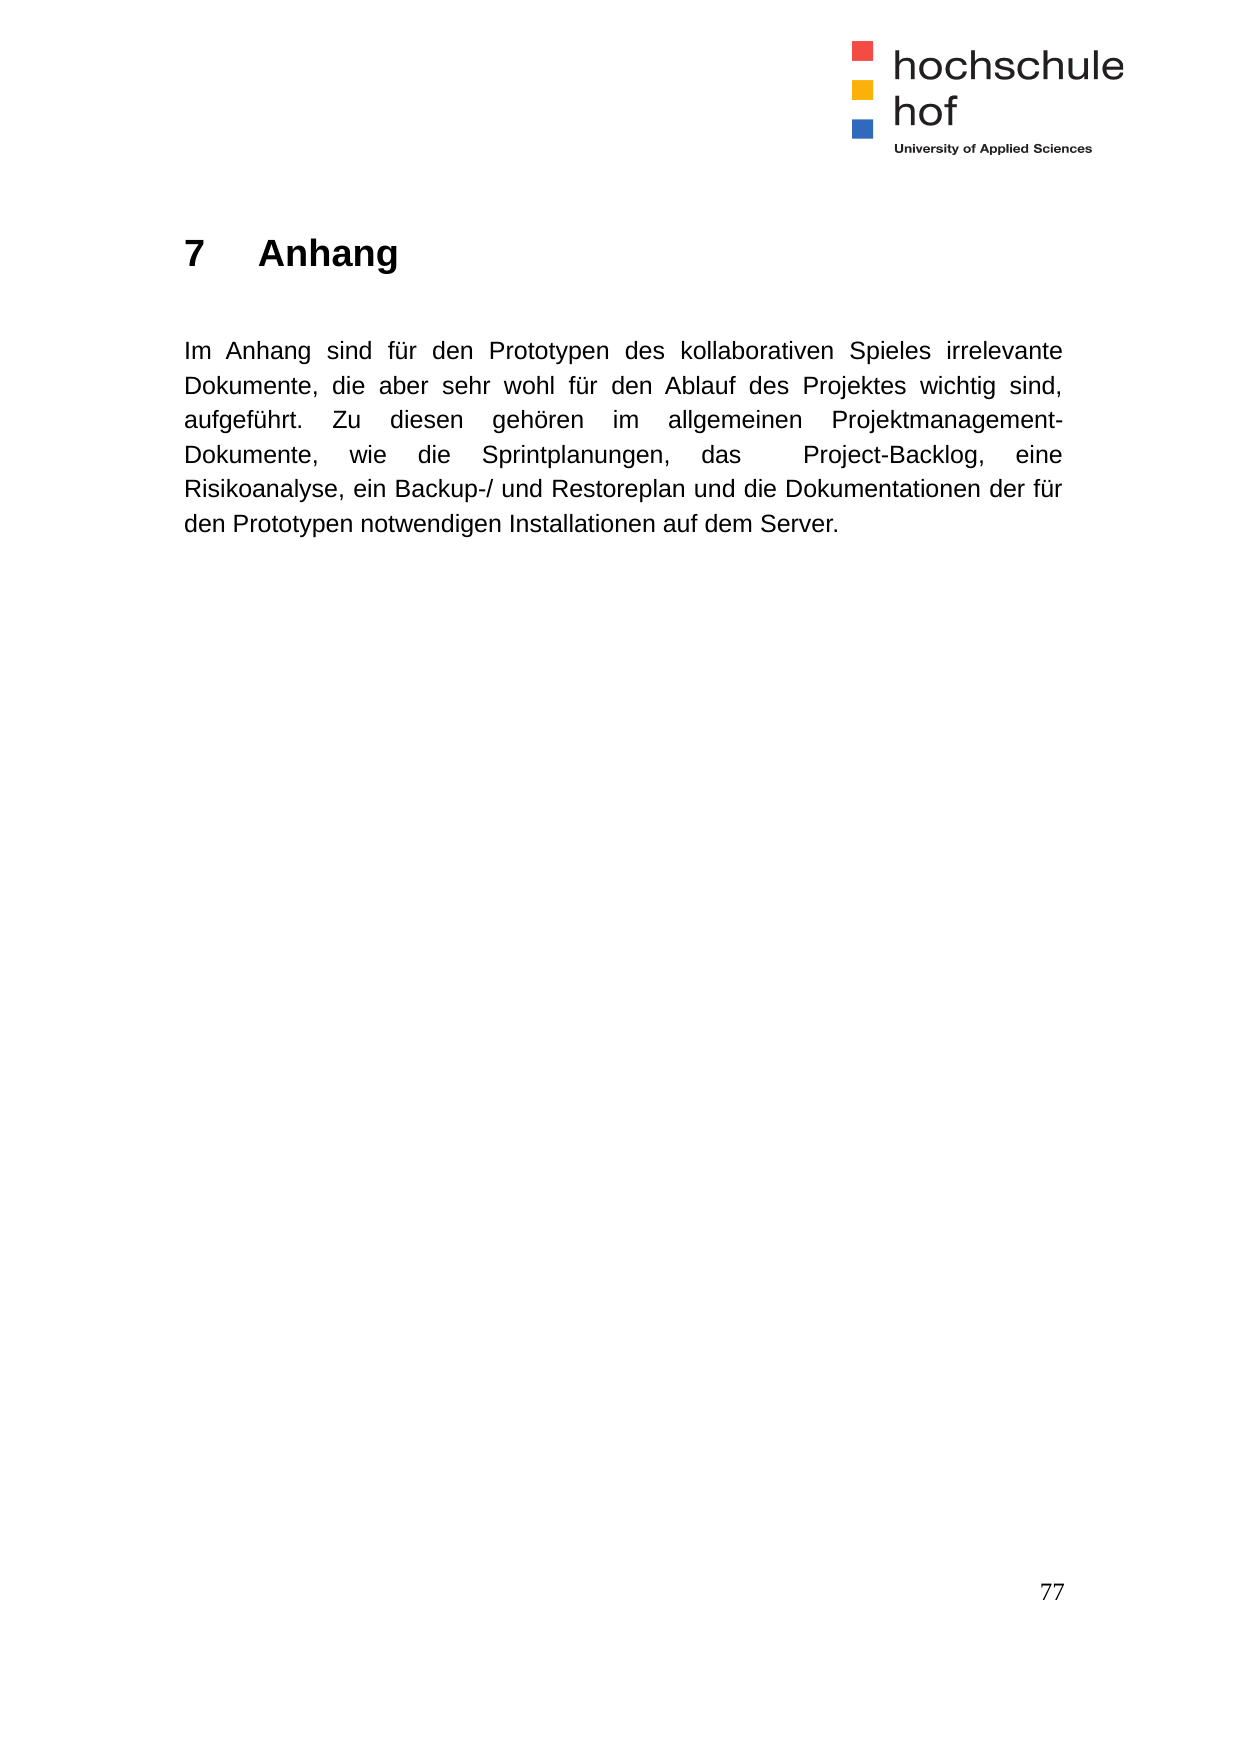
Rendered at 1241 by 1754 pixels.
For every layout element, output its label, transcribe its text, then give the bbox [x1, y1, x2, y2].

picture [852, 41, 1124, 155]
subtitle Anhang [184, 231, 1064, 274]
text Im Anhang sind für den Prototypen des kollaborativen Spieles irrelevante Dokumente, die aber sehr wohl für den Ablauf des Projektes wichtig sind, aufgeführt. Zu diesen gehören im allgemeinen Projektmanagement-Dokumente, wie die Sprintplanungen, das Project-Backlog, eine Risikoanalyse, ein Backup-/ und Restoreplan und die Dokumentationen der für den Prototypen notwendigen Installationen auf dem Server. [184, 336, 1064, 537]
